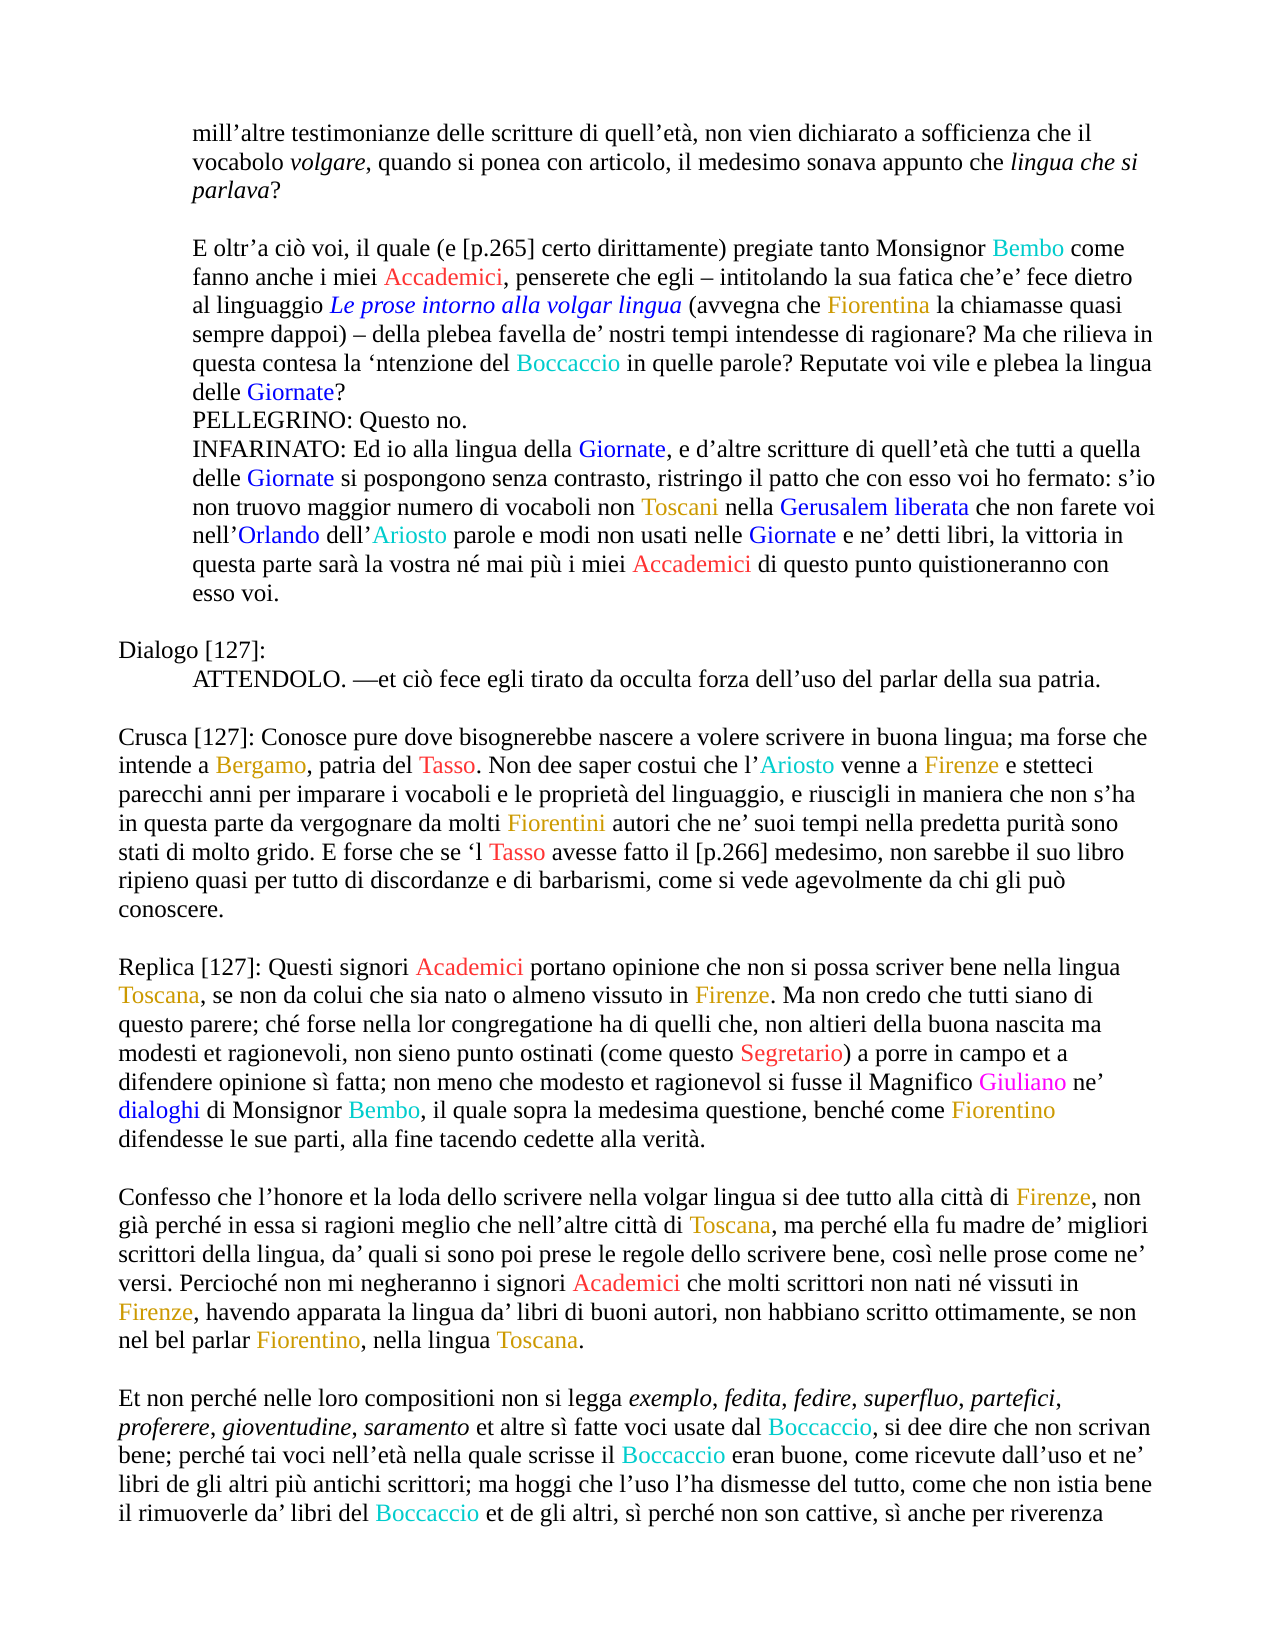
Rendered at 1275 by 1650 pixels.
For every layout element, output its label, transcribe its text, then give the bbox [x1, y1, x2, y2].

text PELLEGRINO: Questo no. [192, 406, 1157, 434]
text Confesso che l’honore et la loda dello scrivere nella volgar lingua si dee tutto alla città di Firenze, non già perché in essa si ragioni meglio che nell’altre città di Toscana, ma perché ella fu madre de’ migliori scrittori della lingua, da’ quali si sono poi prese le regole dello scrivere bene, così nelle prose come ne’ versi. Percioché non mi negheranno i signori Academici che molti scrittori non nati né vissuti in Firenze, havendo apparata la lingua da’ libri di buoni autori, non habbiano scritto ottimamente, se non nel bel parlar Fiorentino, nella lingua Toscana. [118, 1182, 1157, 1354]
text Replica [127]: Questi signori Academici portano opinione che non si possa scriver bene nella lingua Toscana, se non da colui che sia nato o almeno vissuto in Firenze. Ma non credo che tutti siano di questo parere; ché forse nella lor congregatione ha di quelli che, non altieri della buona nascita ma modesti et ragionevoli, non sieno punto ostinati (come questo Segretario) a porre in campo et a difendere opinione sì fatta; non meno che modesto et ragionevol si fusse il Magnifico Giuliano ne’ dialoghi di Monsignor Bembo, il quale sopra la medesima questione, benché come Fiorentino difendesse le sue parti, alla fine tacendo cedette alla verità. [118, 952, 1157, 1153]
text Dialogo [127]: [118, 636, 1157, 664]
text mill’altre testimonianze delle scritture di quell’età, non vien dichiarato a sofficienza che il vocabolo volgare, quando si ponea con articolo, il medesimo sonava appunto che lingua che si parlava? [192, 118, 1157, 204]
text E oltr’a ciò voi, il quale (e [p.265] certo dirittamente) pregiate tanto Monsignor Bembo come fanno anche i miei Accademici, penserete che egli – intitolando la sua fatica che’e’ fece dietro al linguaggio Le prose intorno alla volgar lingua (avvegna che Fiorentina la chiamasse quasi sempre dappoi) – della plebea favella de’ nostri tempi intendesse di ragionare? Ma che rilieva in questa contesa la ‘ntenzione del Boccaccio in quelle parole? Reputate voi vile e plebea la lingua delle Giornate? [192, 233, 1157, 406]
text Et non perché nelle loro compositioni non si legga exemplo, fedita, fedire, superfluo, partefici, proferere, gioventudine, saramento et altre sì fatte voci usate dal Boccaccio, si dee dire che non scrivan bene; perché tai voci nell’età nella quale scrisse il Boccaccio eran buone, come ricevute dall’uso et ne’ libri de gli altri più antichi scrittori; ma hoggi che l’uso l’ha dismesse del tutto, come che non istia bene il rimuoverle da’ libri del Boccaccio et de gli altri, sì perché non son cattive, sì anche per riverenza [118, 1383, 1157, 1527]
text INFARINATO: Ed io alla lingua della Giornate, e d’altre scritture di quell’età che tutti a quella delle Giornate si pospongono senza contrasto, ristringo il patto che con esso voi ho fermato: s’io non truovo maggior numero di vocaboli non Toscani nella Gerusalem liberata che non farete voi nell’Orlando dell’Ariosto parole e modi non usati nelle Giornate e ne’ detti libri, la vittoria in questa parte sarà la vostra né mai più i miei Accademici di questo punto quistioneranno con esso voi. [192, 434, 1157, 607]
text Crusca [127]: Conosce pure dove bisognerebbe nascere a volere scrivere in buona lingua; ma forse che intende a Bergamo, patria del Tasso. Non dee saper costui che l’Ariosto venne a Firenze e stetteci parecchi anni per imparare i vocaboli e le proprietà del linguaggio, e riuscigli in maniera che non s’ha in questa parte da vergognare da molti Fiorentini autori che ne’ suoi tempi nella predetta purità sono stati di molto grido. E forse che se ‘l Tasso avesse fatto il [p.266] medesimo, non sarebbe il suo libro ripieno quasi per tutto di discordanze e di barbarismi, come si vede agevolmente da chi gli può conoscere. [118, 722, 1157, 923]
text ATTENDOLO. —et ciò fece egli tirato da occulta forza dell’uso del parlar della sua patria. [192, 664, 1157, 693]
